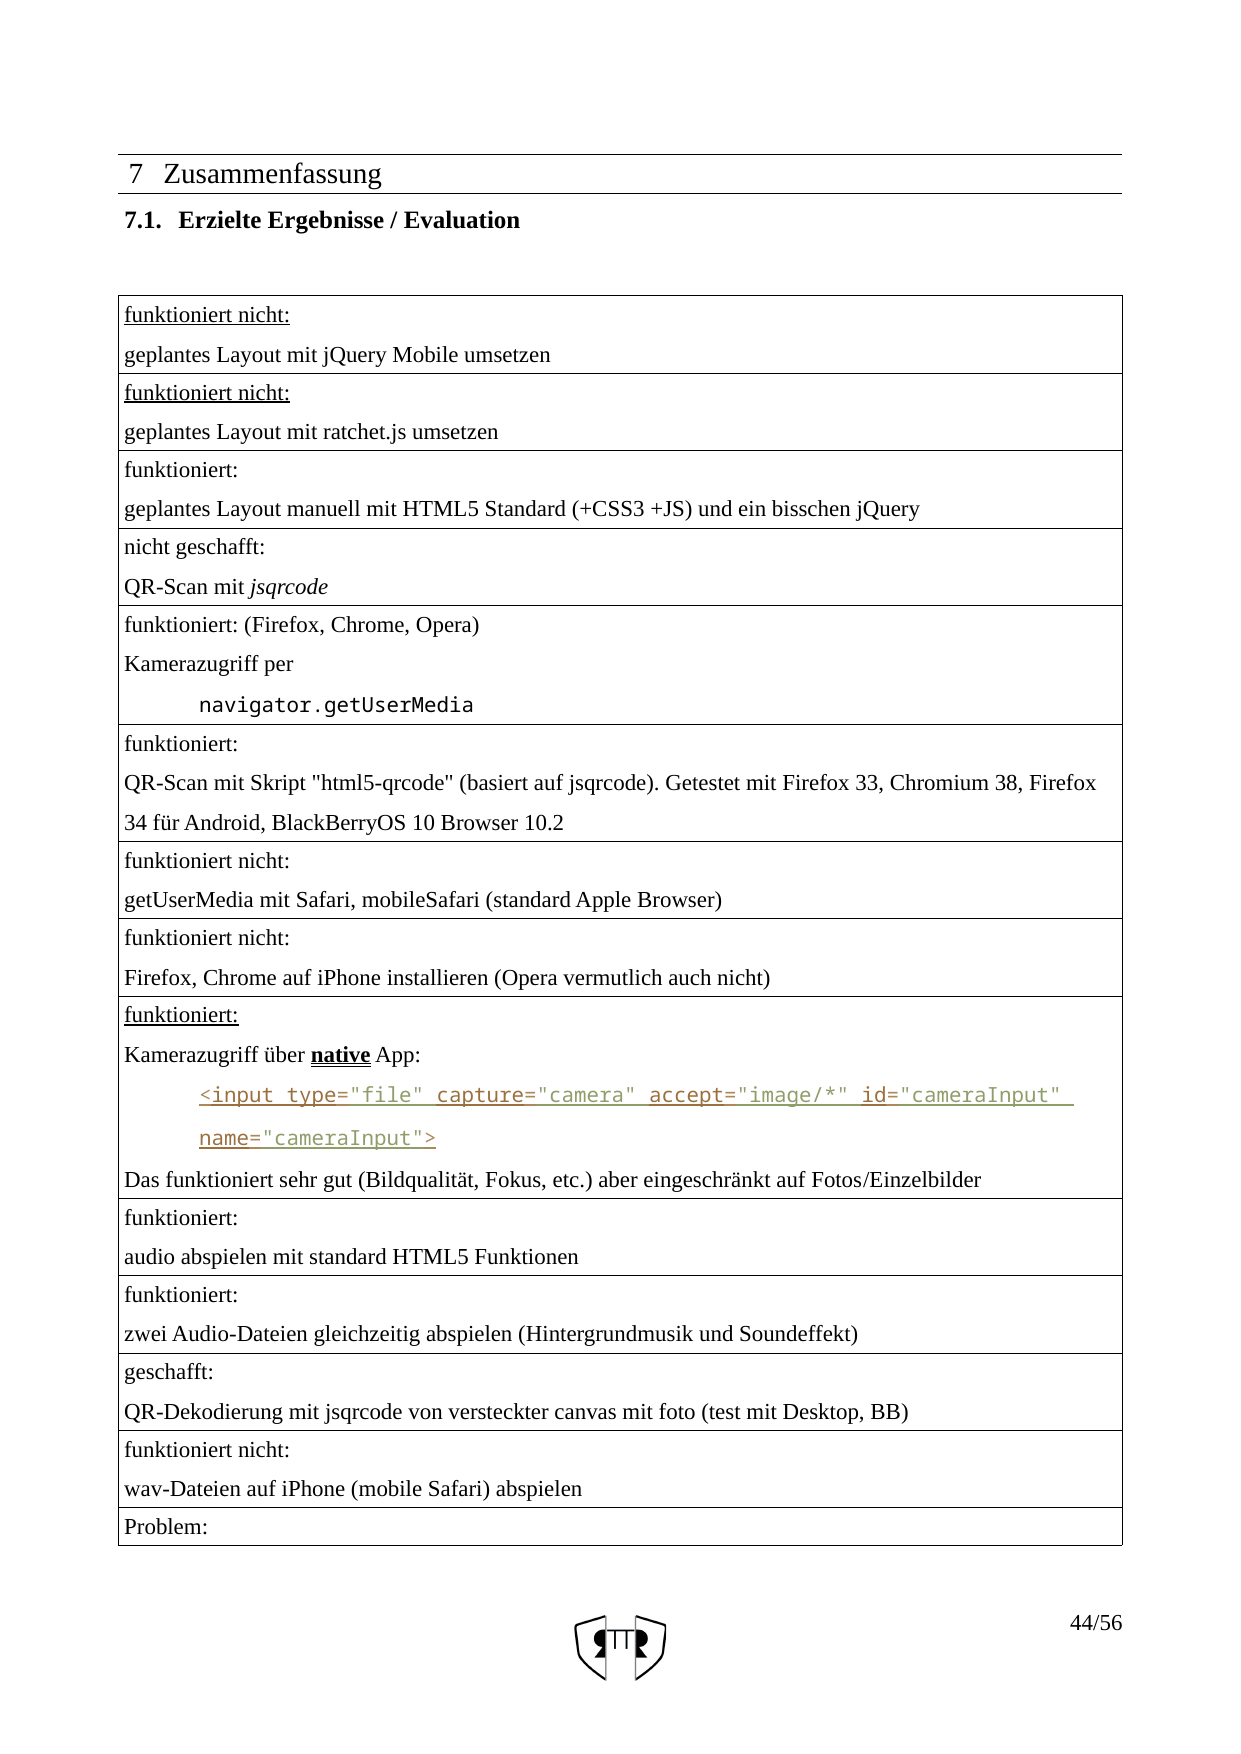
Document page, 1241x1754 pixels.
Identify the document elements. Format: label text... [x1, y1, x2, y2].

table_cell funktioniert: QR-Scan mit Skript "html5-qrcode" (basiert auf jsqrcode). Getestet mit Firefox 33, Chromium 38, Firefox 34 für Android, BlackBerryOS 10 Browser 10.2 [119, 725, 1122, 841]
table_cell nicht geschafft: QR-Scan mit jsqrcode [119, 529, 1122, 605]
table_cell funktioniert nicht: getUserMedia mit Safari, mobileSafari (standard Apple Browser) [119, 842, 1122, 918]
table_cell funktioniert: audio abspielen mit standard HTML5 Funktionen [119, 1199, 1122, 1275]
table_cell geschafft: QR-Dekodierung mit jsqrcode von versteckter canvas mit foto (test mit Desktop, BB) [119, 1354, 1122, 1430]
subtitle Erzielte Ergebnisse / Evaluation [124, 205, 1122, 234]
table_cell funktioniert nicht: wav-Dateien auf iPhone (mobile Safari) abspielen [119, 1431, 1122, 1507]
table_cell funktioniert nicht: geplantes Layout mit ratchet.js umsetzen [119, 374, 1122, 450]
subtitle Zusammenfassung [118, 155, 1122, 193]
table_cell funktioniert: (Firefox, Chrome, Opera) Kamerazugriff per navigator.getUserMedia [119, 606, 1122, 724]
table_cell funktioniert: geplantes Layout manuell mit HTML5 Standard (+CSS3 +JS) und ein bisschen jQuery [119, 451, 1122, 528]
table_cell Problem: [119, 1508, 1122, 1545]
table_cell funktioniert: Kamerazugriff über native App: <input type="file" capture="camera" accept="image/*" id="cameraInput" name="cameraInput"> Das funktioniert sehr gut (Bildqualität, Fokus, etc.) aber eingeschränkt auf Fotos/Einzelbilder [119, 997, 1122, 1198]
picture [574, 1615, 667, 1681]
table_header funktioniert nicht: geplantes Layout mit jQuery Mobile umsetzen [119, 296, 1122, 373]
table_cell funktioniert nicht: Firefox, Chrome auf iPhone installieren (Opera vermutlich auch nicht) [119, 919, 1122, 996]
table_cell funktioniert: zwei Audio-Dateien gleichzeitig abspielen (Hintergrundmusik und Soundeffekt) [119, 1276, 1122, 1352]
